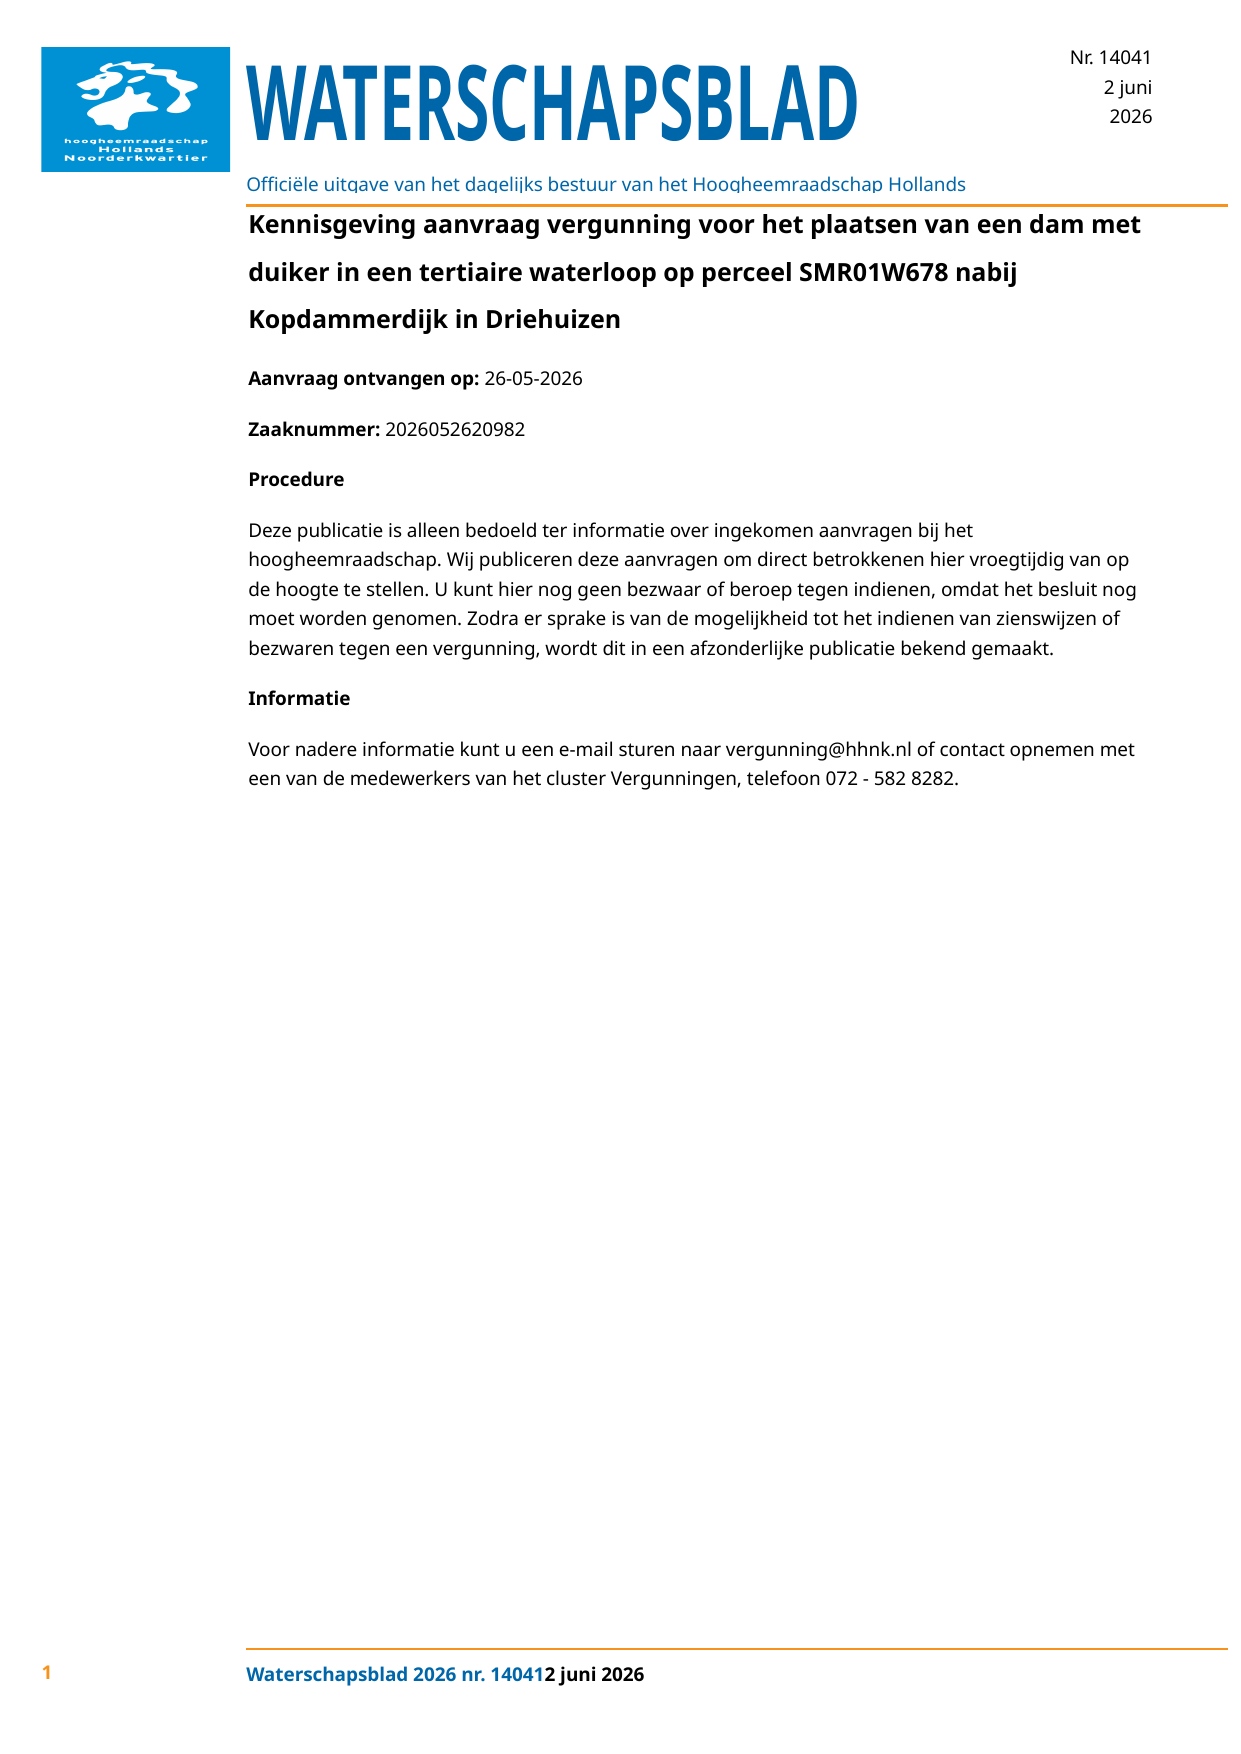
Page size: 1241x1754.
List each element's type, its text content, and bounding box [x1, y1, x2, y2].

picture [129, 76, 144, 82]
picture [88, 87, 157, 130]
picture [78, 64, 122, 99]
text Kennisgeving aanvraag vergunning voor het plaatsen van een dam met duiker in een tertiaire waterloop op perceel SMR01W678 nabij Kopdammerdijk in Driehuizen [248, 207, 1152, 336]
picture [118, 62, 197, 112]
text Deze publicatie is alleen bedoeld ter informatie over ingekomen aanvragen bij het hoogheemraadschap. Wij publiceren deze aanvragen om direct betrokkenen hier vroegtijdig van op de hoogte te stellen. U kunt hier nog geen bezwaar of beroep tegen indienen, omdat het besluit nog moet worden genomen. Zodra er sprake is van de mogelijkheid tot het indienen van zienswijzen of bezwaren tegen een vergunning, wordt dit in een afzonderlijke publicatie bekend gemaakt. [248, 517, 1152, 661]
text Zaaknummer: 2026052620982 [248, 416, 1152, 442]
text Informatie [248, 686, 1152, 711]
text Voor nadere informatie kunt u een e-mail sturen naar vergunning@hhnk.nl of contact opnemen met een van de medewerkers van het cluster Vergunningen, telefoon 072 - 582 8282. [248, 736, 1152, 791]
text Aanvraag ontvangen op: 26-05-2026 [248, 366, 1152, 391]
text Procedure [248, 466, 1152, 492]
